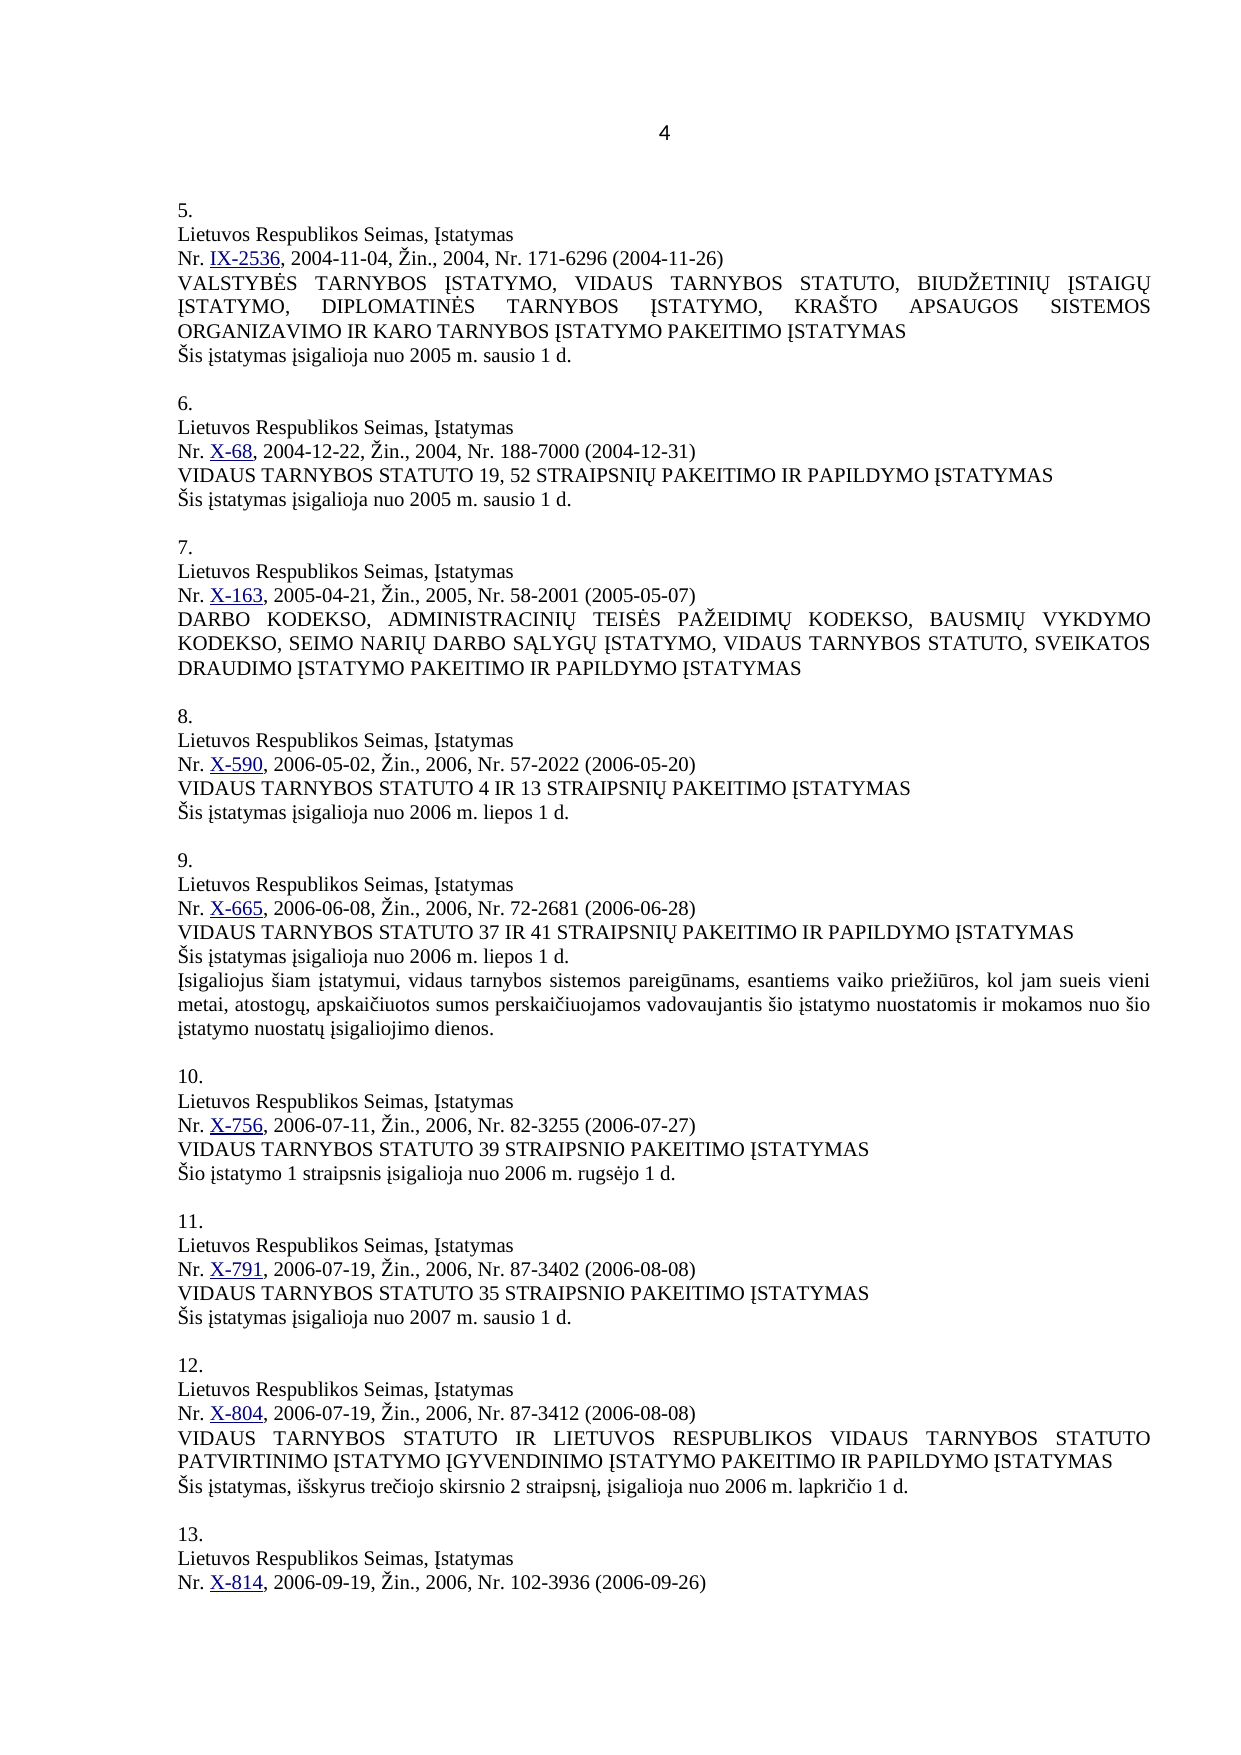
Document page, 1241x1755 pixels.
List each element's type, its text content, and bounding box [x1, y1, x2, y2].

text Lietuvos Respublikos Seimas, Įstatymas [177, 728, 1152, 752]
text Nr. X-756, 2006-07-11, Žin., 2006, Nr. 82-3255 (2006-07-27) [177, 1113, 1152, 1137]
text 12. [177, 1353, 1152, 1377]
text VALSTYBĖS TARNYBOS ĮSTATYMO, VIDAUS TARNYBOS STATUTO, BIUDŽETINIŲ ĮSTAIGŲ ĮSTATYMO, DIPLOMATINĖS TARNYBOS ĮSTATYMO, KRAŠTO APSAUGOS SISTEMOS ORGANIZAVIMO IR KARO TARNYBOS ĮSTATYMO PAKEITIMO ĮSTATYMAS [177, 270, 1152, 343]
text Nr. X-163, 2005-04-21, Žin., 2005, Nr. 58-2001 (2005-05-07) [177, 583, 1152, 607]
text 7. [177, 535, 1152, 559]
text Lietuvos Respublikos Seimas, Įstatymas [177, 415, 1152, 439]
text 6. [177, 391, 1152, 415]
text VIDAUS TARNYBOS STATUTO 35 STRAIPSNIO PAKEITIMO ĮSTATYMAS [177, 1281, 1152, 1305]
text Lietuvos Respublikos Seimas, Įstatymas [177, 872, 1152, 896]
text Nr. IX-2536, 2004-11-04, Žin., 2004, Nr. 171-6296 (2004-11-26) [177, 246, 1152, 270]
text Nr. X-791, 2006-07-19, Žin., 2006, Nr. 87-3402 (2006-08-08) [177, 1257, 1152, 1281]
text 5. [177, 198, 1152, 222]
text 13. [177, 1522, 1152, 1546]
text Lietuvos Respublikos Seimas, Įstatymas [177, 1233, 1152, 1257]
text Nr. X-665, 2006-06-08, Žin., 2006, Nr. 72-2681 (2006-06-28) [177, 896, 1152, 920]
text Lietuvos Respublikos Seimas, Įstatymas [177, 559, 1152, 583]
text Lietuvos Respublikos Seimas, Įstatymas [177, 1088, 1152, 1113]
text VIDAUS TARNYBOS STATUTO 39 STRAIPSNIO PAKEITIMO ĮSTATYMAS [177, 1137, 1152, 1161]
text Šis įstatymas įsigalioja nuo 2006 m. liepos 1 d. [177, 944, 1152, 968]
text Šis įstatymas, išskyrus trečiojo skirsnio 2 straipsnį, įsigalioja nuo 2006 m. lapkričio 1 d. [177, 1473, 1152, 1498]
text 8. [177, 703, 1152, 728]
text Lietuvos Respublikos Seimas, Įstatymas [177, 1377, 1152, 1401]
text Nr. X-804, 2006-07-19, Žin., 2006, Nr. 87-3412 (2006-08-08) [177, 1401, 1152, 1425]
text Įsigaliojus šiam įstatymui, vidaus tarnybos sistemos pareigūnams, esantiems vaiko priežiūros, kol jam sueis vieni metai, atostogų, apskaičiuotos sumos perskaičiuojamos vadovaujantis šio įstatymo nuostatomis ir mokamos nuo šio įstatymo nuostatų įsigaliojimo dienos. [177, 968, 1152, 1040]
text 10. [177, 1064, 1152, 1088]
text 9. [177, 848, 1152, 872]
text Nr. X-814, 2006-09-19, Žin., 2006, Nr. 102-3936 (2006-09-26) [177, 1570, 1152, 1594]
text Šio įstatymo 1 straipsnis įsigalioja nuo 2006 m. rugsėjo 1 d. [177, 1161, 1152, 1185]
text VIDAUS TARNYBOS STATUTO 37 IR 41 STRAIPSNIŲ PAKEITIMO IR PAPILDYMO ĮSTATYMAS [177, 920, 1152, 944]
text 11. [177, 1209, 1152, 1233]
text Nr. X-68, 2004-12-22, Žin., 2004, Nr. 188-7000 (2004-12-31) [177, 439, 1152, 463]
text VIDAUS TARNYBOS STATUTO 4 IR 13 STRAIPSNIŲ PAKEITIMO ĮSTATYMAS [177, 776, 1152, 800]
text DARBO KODEKSO, ADMINISTRACINIŲ TEISĖS PAŽEIDIMŲ KODEKSO, BAUSMIŲ VYKDYMO KODEKSO, SEIMO NARIŲ DARBO SĄLYGŲ ĮSTATYMO, VIDAUS TARNYBOS STATUTO, SVEIKATOS DRAUDIMO ĮSTATYMO PAKEITIMO IR PAPILDYMO ĮSTATYMAS [177, 607, 1152, 679]
text VIDAUS TARNYBOS STATUTO IR LIETUVOS RESPUBLIKOS VIDAUS TARNYBOS STATUTO PATVIRTINIMO ĮSTATYMO ĮGYVENDINIMO ĮSTATYMO PAKEITIMO IR PAPILDYMO ĮSTATYMAS [177, 1425, 1152, 1473]
text VIDAUS TARNYBOS STATUTO 19, 52 STRAIPSNIŲ PAKEITIMO IR PAPILDYMO ĮSTATYMAS [177, 463, 1152, 487]
text Šis įstatymas įsigalioja nuo 2006 m. liepos 1 d. [177, 800, 1152, 824]
text Šis įstatymas įsigalioja nuo 2005 m. sausio 1 d. [177, 487, 1152, 511]
text Šis įstatymas įsigalioja nuo 2005 m. sausio 1 d. [177, 343, 1152, 367]
text Lietuvos Respublikos Seimas, Įstatymas [177, 222, 1152, 246]
text Nr. X-590, 2006-05-02, Žin., 2006, Nr. 57-2022 (2006-05-20) [177, 752, 1152, 776]
text Šis įstatymas įsigalioja nuo 2007 m. sausio 1 d. [177, 1305, 1152, 1329]
text Lietuvos Respublikos Seimas, Įstatymas [177, 1546, 1152, 1570]
